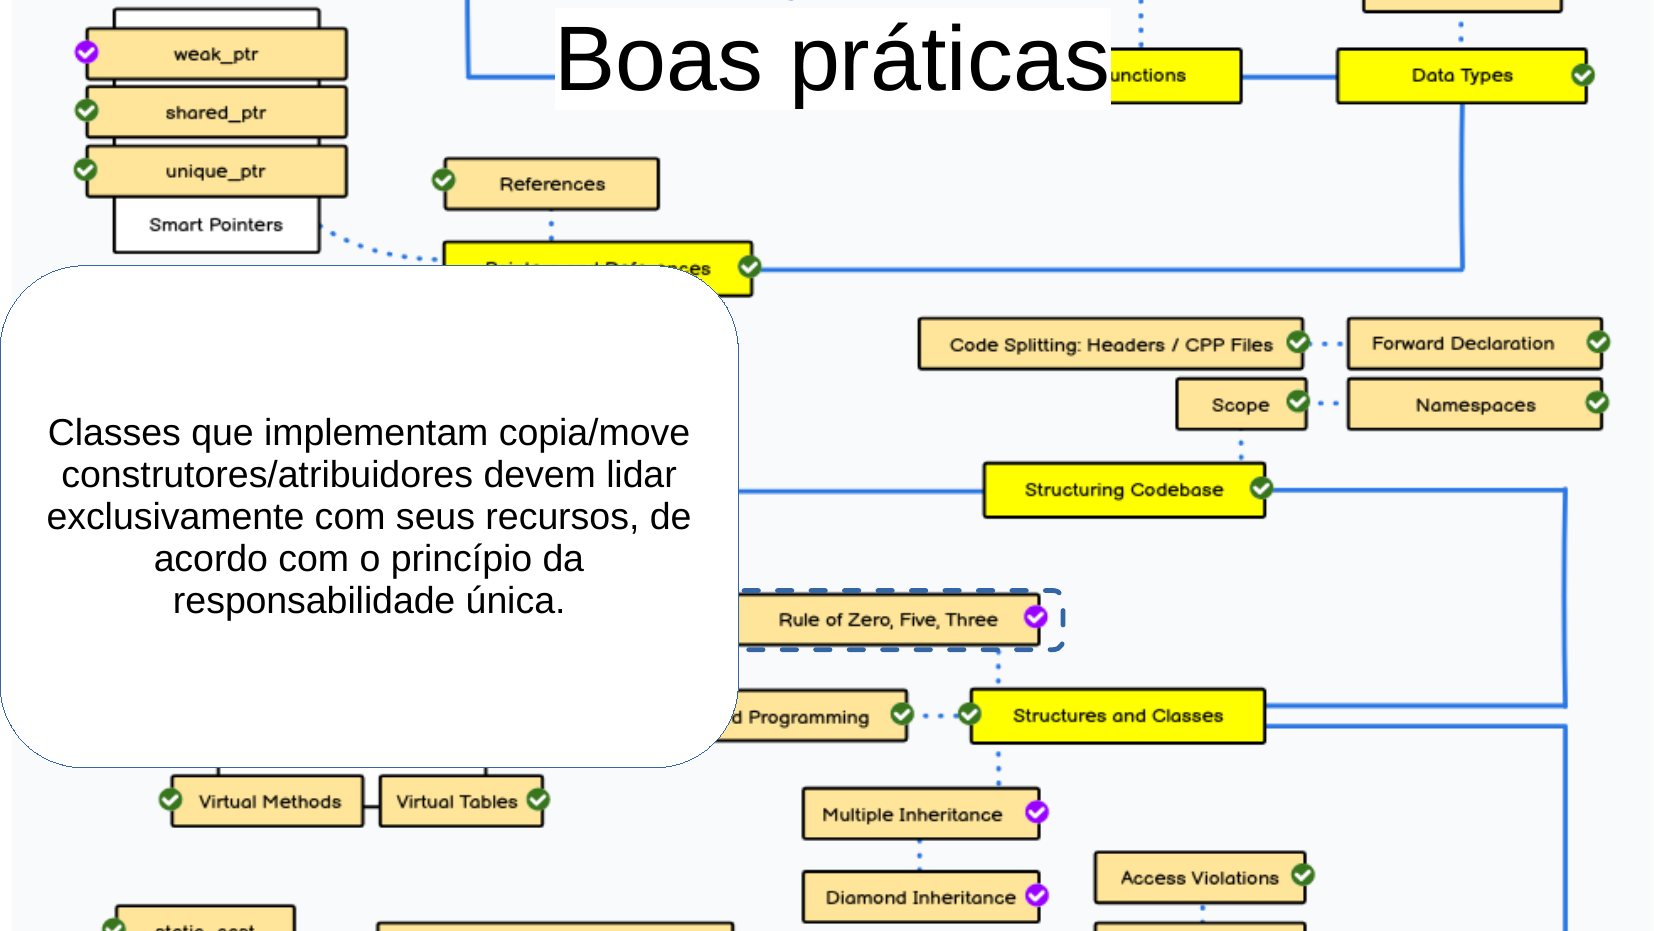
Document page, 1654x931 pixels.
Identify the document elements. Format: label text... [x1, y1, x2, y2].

picture [12, 0, 1654, 931]
title Boas práticas [88, 0, 1577, 119]
text_box Classes que implementam copia/move construtores/atribuidores devem lidar exclusivamente com seus recursos, de acordo com o princípio da responsabilidade única. [0, 265, 739, 768]
